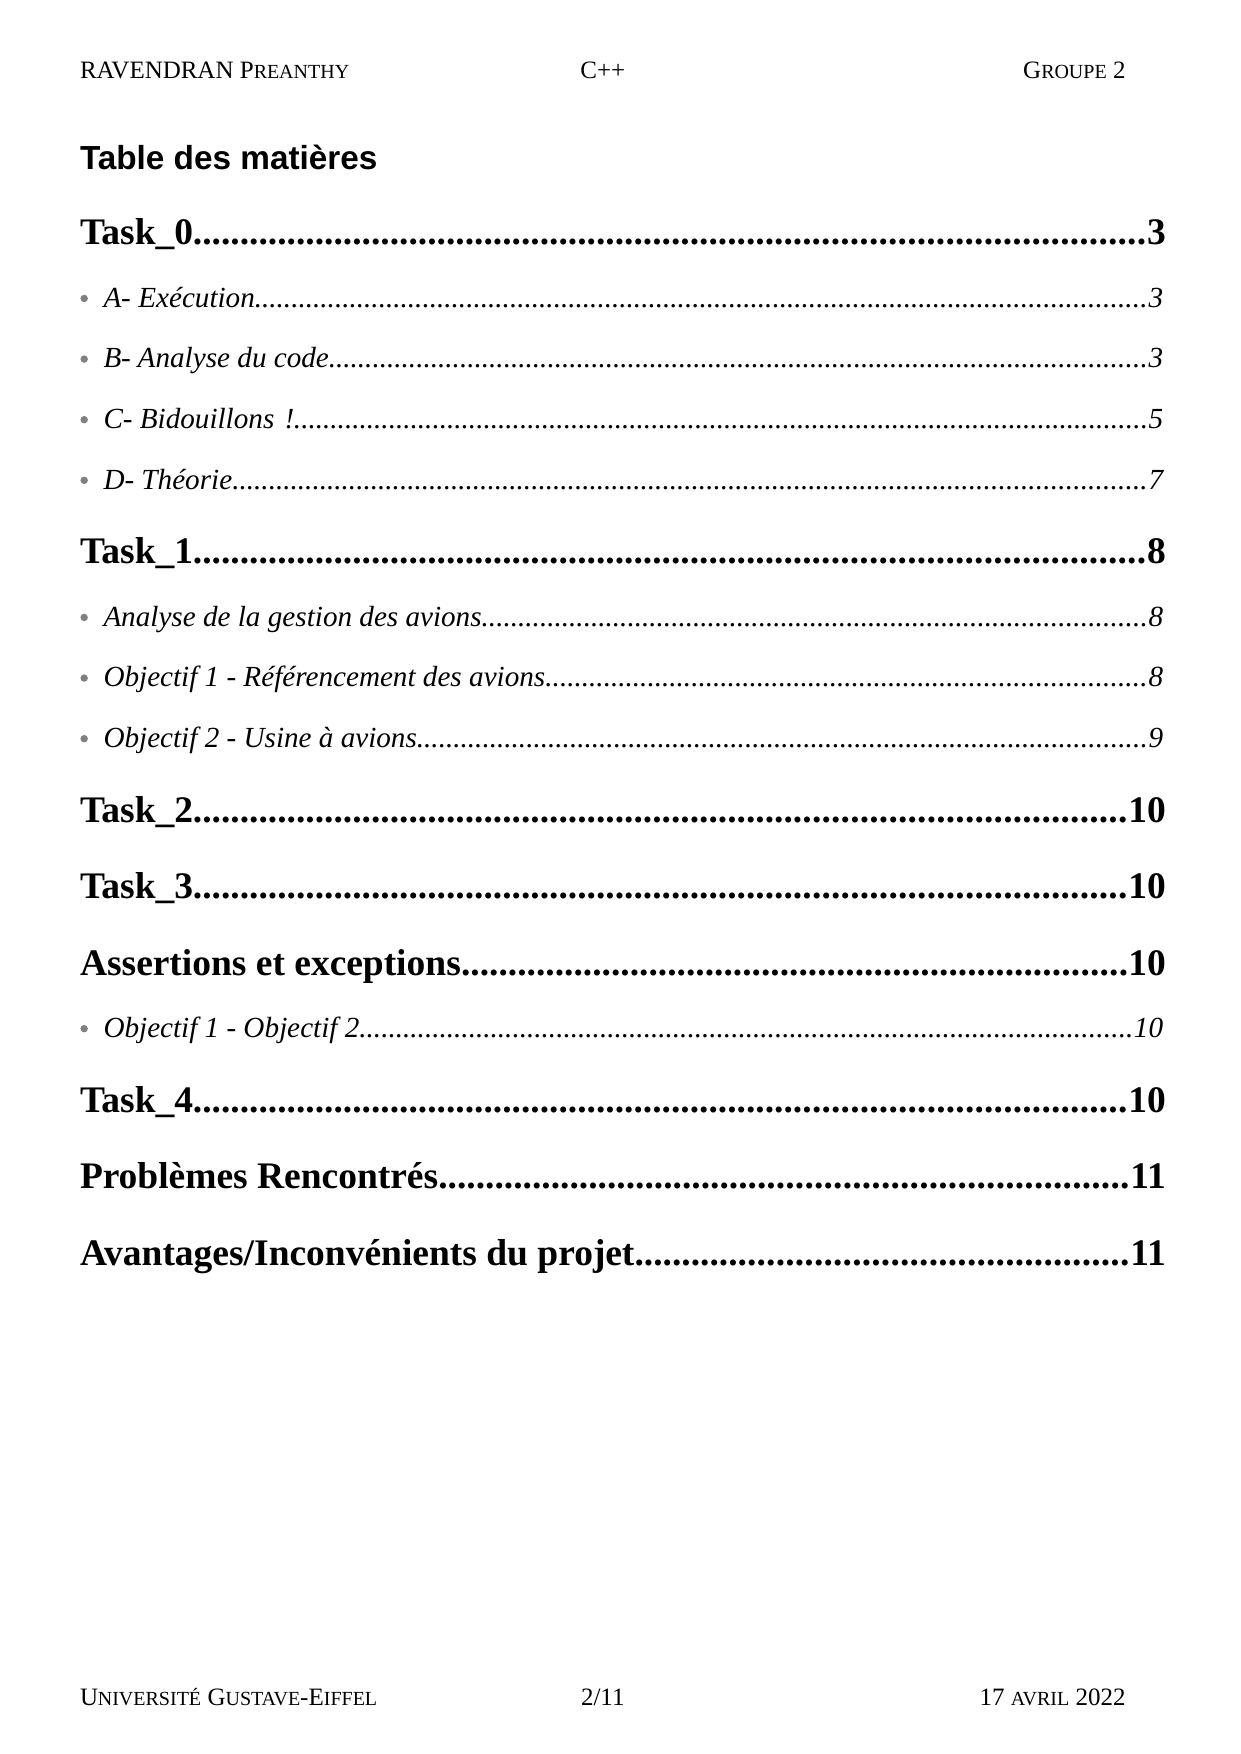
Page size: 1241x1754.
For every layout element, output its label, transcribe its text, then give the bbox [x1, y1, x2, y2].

subtitle Avantages/Inconvénients du projet 11 [80, 1230, 1166, 1273]
subtitle Task_2 10 [80, 787, 1166, 830]
subtitle C- Bidouillons ! 5 [80, 401, 1166, 435]
subtitle Objectif 1 - Objectif 2 10 [80, 1010, 1166, 1044]
subtitle Task_4 10 [80, 1077, 1166, 1120]
subtitle Task_0 3 [80, 210, 1166, 253]
subtitle Task_1 8 [80, 529, 1166, 572]
subtitle Objectif 2 - Usine à avions 9 [80, 720, 1166, 754]
subtitle Analyse de la gestion des avions 8 [80, 599, 1166, 632]
subtitle D- Théorie 7 [80, 462, 1166, 495]
subtitle B- Analyse du code 3 [80, 341, 1166, 374]
subtitle Assertions et exceptions 10 [80, 940, 1166, 983]
subtitle Problèmes Rencontrés 11 [80, 1153, 1166, 1197]
subtitle Task_3 10 [80, 863, 1166, 907]
subtitle Objectif 1 - Référencement des avions 8 [80, 659, 1166, 693]
subtitle Table des matières [80, 138, 1166, 176]
subtitle A- Exécution 3 [80, 280, 1166, 313]
